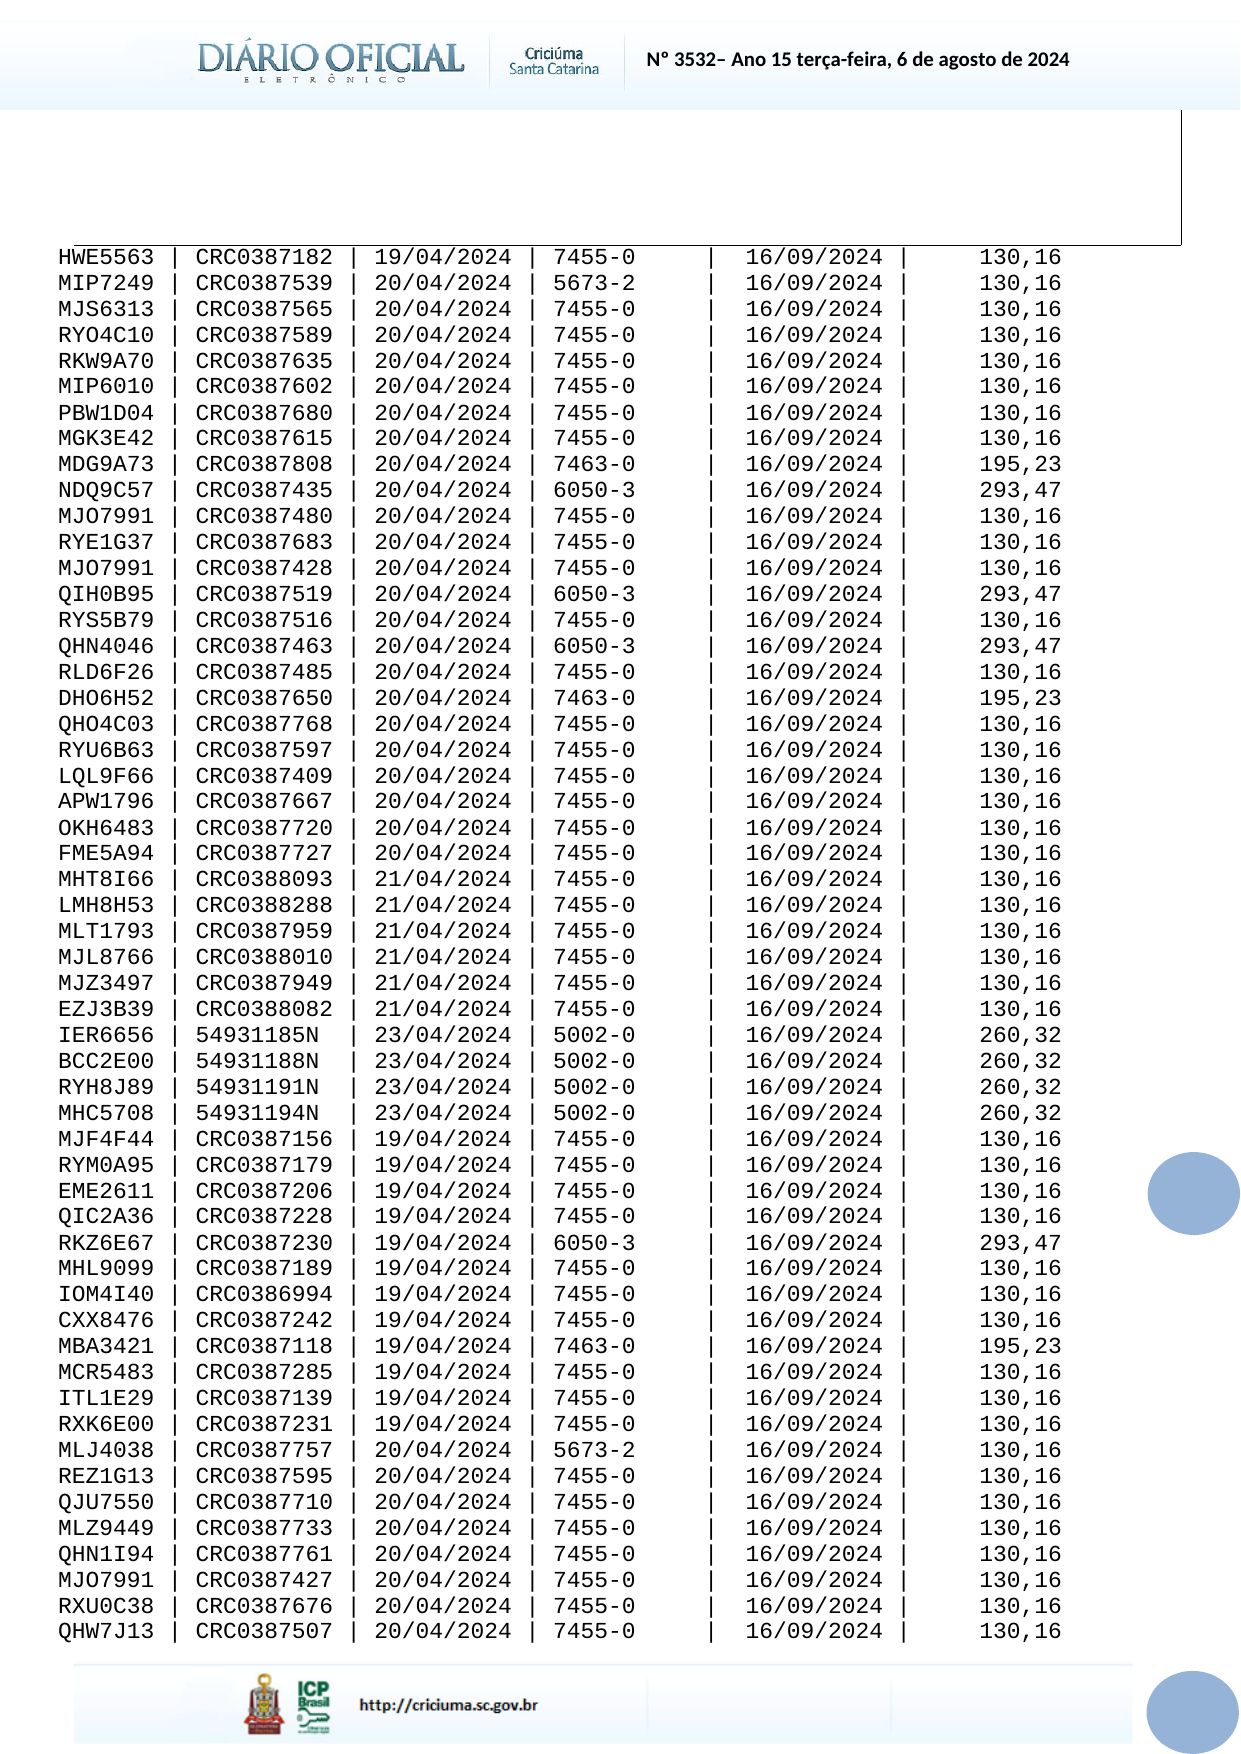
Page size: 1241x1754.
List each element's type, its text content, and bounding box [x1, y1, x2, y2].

text QHW7J13 | CRC0387507 | 20/04/2024 | 7455-0 | 16/09/2024 | 130,16 [44, 1620, 1181, 1646]
text MJO7991 | CRC0387427 | 20/04/2024 | 7455-0 | 16/09/2024 | 130,16 [44, 1568, 1181, 1594]
text EZJ3B39 | CRC0388082 | 21/04/2024 | 7455-0 | 16/09/2024 | 130,16 [44, 997, 1181, 1023]
text LQL9F66 | CRC0387409 | 20/04/2024 | 7455-0 | 16/09/2024 | 130,16 [44, 764, 1181, 790]
text MHL9099 | CRC0387189 | 19/04/2024 | 7455-0 | 16/09/2024 | 130,16 [44, 1257, 1181, 1283]
text RLD6F26 | CRC0387485 | 20/04/2024 | 7455-0 | 16/09/2024 | 130,16 [44, 660, 1181, 686]
text NDQ9C57 | CRC0387435 | 20/04/2024 | 6050-3 | 16/09/2024 | 293,47 [44, 479, 1181, 504]
text MIP7249 | CRC0387539 | 20/04/2024 | 5673-2 | 16/09/2024 | 130,16 [44, 271, 1181, 297]
text PBW1D04 | CRC0387680 | 20/04/2024 | 7455-0 | 16/09/2024 | 130,16 [44, 401, 1181, 427]
text RKW9A70 | CRC0387635 | 20/04/2024 | 7455-0 | 16/09/2024 | 130,16 [44, 349, 1181, 375]
text MCR5483 | CRC0387285 | 19/04/2024 | 7455-0 | 16/09/2024 | 130,16 [44, 1361, 1181, 1386]
text MJF4F44 | CRC0387156 | 19/04/2024 | 7455-0 | 16/09/2024 | 130,16 [44, 1127, 1181, 1153]
text FME5A94 | CRC0387727 | 20/04/2024 | 7455-0 | 16/09/2024 | 130,16 [44, 842, 1181, 868]
text RYU6B63 | CRC0387597 | 20/04/2024 | 7455-0 | 16/09/2024 | 130,16 [44, 738, 1181, 764]
text RYE1G37 | CRC0387683 | 20/04/2024 | 7455-0 | 16/09/2024 | 130,16 [44, 531, 1181, 556]
text MLJ4038 | CRC0387757 | 20/04/2024 | 5673-2 | 16/09/2024 | 130,16 [44, 1438, 1181, 1464]
text DHO6H52 | CRC0387650 | 20/04/2024 | 7463-0 | 16/09/2024 | 195,23 [44, 686, 1181, 712]
text RYS5B79 | CRC0387516 | 20/04/2024 | 7455-0 | 16/09/2024 | 130,16 [44, 608, 1181, 634]
text ITL1E29 | CRC0387139 | 19/04/2024 | 7455-0 | 16/09/2024 | 130,16 [44, 1386, 1181, 1412]
text QJU7550 | CRC0387710 | 20/04/2024 | 7455-0 | 16/09/2024 | 130,16 [44, 1490, 1181, 1516]
text HWE5563 | CRC0387182 | 19/04/2024 | 7455-0 | 16/09/2024 | 130,16 [44, 245, 1181, 271]
text MJO7991 | CRC0387480 | 20/04/2024 | 7455-0 | 16/09/2024 | 130,16 [44, 504, 1181, 531]
text QIH0B95 | CRC0387519 | 20/04/2024 | 6050-3 | 16/09/2024 | 293,47 [44, 582, 1181, 608]
text MBA3421 | CRC0387118 | 19/04/2024 | 7463-0 | 16/09/2024 | 195,23 [44, 1334, 1181, 1361]
text MHC5708 | 54931194N | 23/04/2024 | 5002-0 | 16/09/2024 | 260,32 [44, 1101, 1181, 1127]
text EME2611 | CRC0387206 | 19/04/2024 | 7455-0 | 16/09/2024 | 130,16 [44, 1179, 1150, 1205]
text APW1796 | CRC0387667 | 20/04/2024 | 7455-0 | 16/09/2024 | 130,16 [44, 790, 1181, 816]
text MLT1793 | CRC0387959 | 21/04/2024 | 7455-0 | 16/09/2024 | 130,16 [44, 919, 1181, 946]
text OKH6483 | CRC0387720 | 20/04/2024 | 7455-0 | 16/09/2024 | 130,16 [44, 816, 1181, 842]
text BCC2E00 | 54931188N | 23/04/2024 | 5002-0 | 16/09/2024 | 260,32 [44, 1049, 1181, 1075]
text MHT8I66 | CRC0388093 | 21/04/2024 | 7455-0 | 16/09/2024 | 130,16 [44, 868, 1181, 894]
text MGK3E42 | CRC0387615 | 20/04/2024 | 7455-0 | 16/09/2024 | 130,16 [44, 427, 1181, 453]
text QHN4046 | CRC0387463 | 20/04/2024 | 6050-3 | 16/09/2024 | 293,47 [44, 634, 1181, 660]
text QIC2A36 | CRC0387228 | 19/04/2024 | 7455-0 | 16/09/2024 | 130,16 [44, 1205, 1171, 1231]
text MIP6010 | CRC0387602 | 20/04/2024 | 7455-0 | 16/09/2024 | 130,16 [44, 375, 1181, 401]
text RXU0C38 | CRC0387676 | 20/04/2024 | 7455-0 | 16/09/2024 | 130,16 [44, 1594, 1181, 1620]
text REZ1G13 | CRC0387595 | 20/04/2024 | 7455-0 | 16/09/2024 | 130,16 [44, 1464, 1181, 1490]
text IOM4I40 | CRC0386994 | 19/04/2024 | 7455-0 | 16/09/2024 | 130,16 [44, 1283, 1181, 1309]
text RYO4C10 | CRC0387589 | 20/04/2024 | 7455-0 | 16/09/2024 | 130,16 [44, 323, 1181, 349]
text LMH8H53 | CRC0388288 | 21/04/2024 | 7455-0 | 16/09/2024 | 130,16 [44, 894, 1181, 919]
text MJS6313 | CRC0387565 | 20/04/2024 | 7455-0 | 16/09/2024 | 130,16 [44, 297, 1181, 323]
text MJO7991 | CRC0387428 | 20/04/2024 | 7455-0 | 16/09/2024 | 130,16 [44, 556, 1181, 582]
text QHN1I94 | CRC0387761 | 20/04/2024 | 7455-0 | 16/09/2024 | 130,16 [44, 1542, 1181, 1568]
text MJZ3497 | CRC0387949 | 21/04/2024 | 7455-0 | 16/09/2024 | 130,16 [44, 971, 1181, 997]
text RYH8J89 | 54931191N | 23/04/2024 | 5002-0 | 16/09/2024 | 260,32 [44, 1075, 1181, 1101]
text RXK6E00 | CRC0387231 | 19/04/2024 | 7455-0 | 16/09/2024 | 130,16 [44, 1412, 1181, 1438]
text IER6656 | 54931185N | 23/04/2024 | 5002-0 | 16/09/2024 | 260,32 [44, 1023, 1181, 1049]
text QHO4C03 | CRC0387768 | 20/04/2024 | 7455-0 | 16/09/2024 | 130,16 [44, 712, 1181, 738]
text MDG9A73 | CRC0387808 | 20/04/2024 | 7463-0 | 16/09/2024 | 195,23 [44, 453, 1181, 479]
text CXX8476 | CRC0387242 | 19/04/2024 | 7455-0 | 16/09/2024 | 130,16 [44, 1309, 1181, 1334]
text MJL8766 | CRC0388010 | 21/04/2024 | 7455-0 | 16/09/2024 | 130,16 [44, 946, 1181, 971]
text MLZ9449 | CRC0387733 | 20/04/2024 | 7455-0 | 16/09/2024 | 130,16 [44, 1516, 1181, 1542]
text RKZ6E67 | CRC0387230 | 19/04/2024 | 6050-3 | 16/09/2024 | 293,47 [44, 1231, 1181, 1257]
text RYM0A95 | CRC0387179 | 19/04/2024 | 7455-0 | 16/09/2024 | 130,16 [44, 1153, 1180, 1179]
